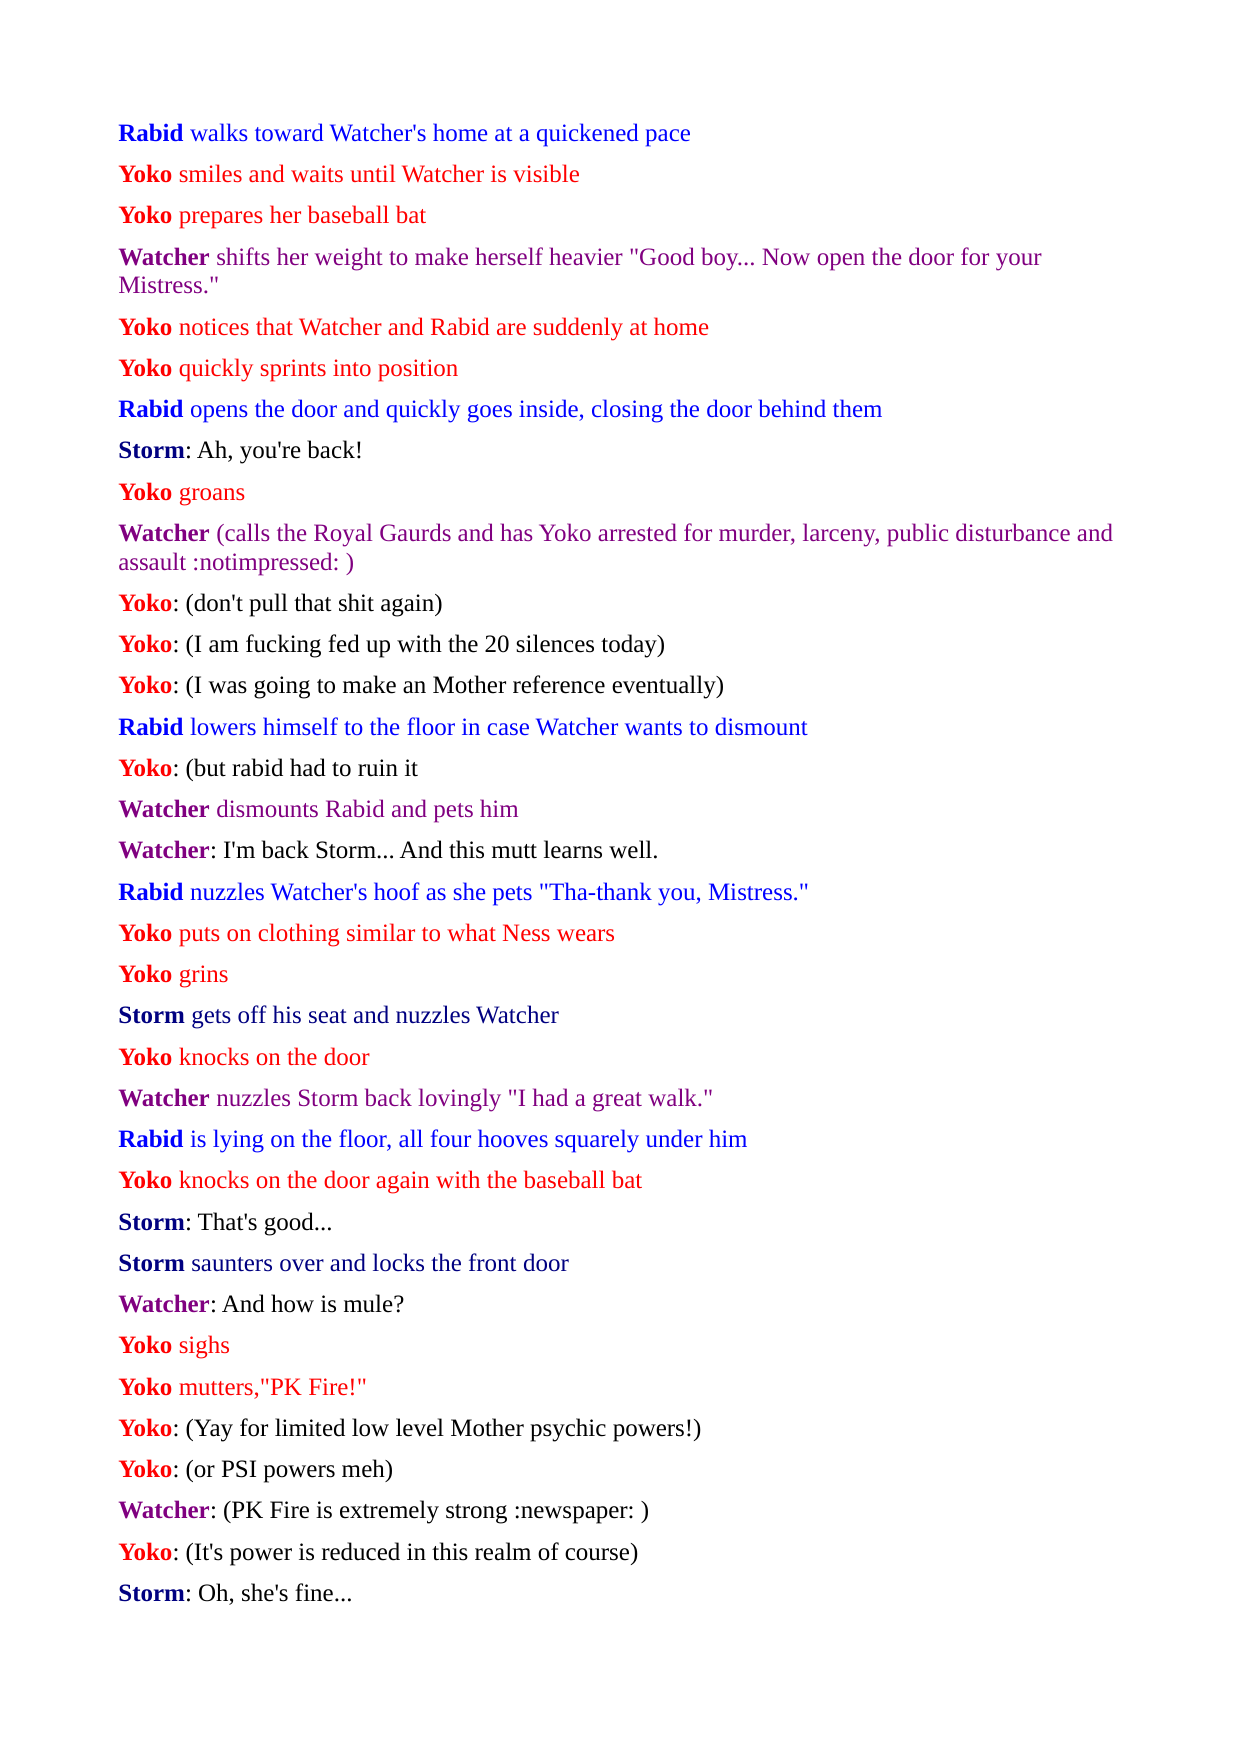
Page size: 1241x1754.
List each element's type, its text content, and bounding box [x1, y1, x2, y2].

text Yoko: (It's power is reduced in this realm of course) [118, 1537, 1122, 1566]
text Rabid opens the door and quickly goes inside, closing the door behind them [118, 394, 1122, 423]
text Rabid lowers himself to the floor in case Watcher wants to dismount [118, 712, 1122, 741]
text Yoko quickly sprints into position [118, 353, 1122, 382]
text Yoko: (I was going to make an Mother reference eventually) [118, 671, 1122, 699]
text Yoko: (but rabid had to ruin it [118, 753, 1122, 782]
text Watcher (calls the Royal Gaurds and has Yoko arrested for murder, larceny, public disturbance and assault :notimpressed: ) [118, 518, 1122, 576]
text Storm: Ah, you're back! [118, 436, 1122, 464]
text Yoko mutters,"PK Fire!" [118, 1372, 1122, 1401]
text Storm gets off his seat and nuzzles Watcher [118, 1001, 1122, 1029]
text Yoko: (don't pull that shit again) [118, 588, 1122, 617]
text Storm: That's good... [118, 1207, 1122, 1236]
text Yoko notices that Watcher and Rabid are suddenly at home [118, 312, 1122, 341]
text Watcher: I'm back Storm... And this mutt learns well. [118, 836, 1122, 864]
text Rabid nuzzles Watcher's hoof as she pets "Tha-thank you, Mistress." [118, 877, 1122, 906]
text Yoko: (or PSI powers meh) [118, 1454, 1122, 1483]
text Watcher: And how is mule? [118, 1289, 1122, 1318]
text Yoko: (Yay for limited low level Mother psychic powers!) [118, 1413, 1122, 1442]
text Rabid walks toward Watcher's home at a quickened pace [118, 118, 1122, 147]
text Yoko smiles and waits until Watcher is visible [118, 159, 1122, 188]
text Yoko prepares her baseball bat [118, 201, 1122, 229]
text Storm: Oh, she's fine... [118, 1578, 1122, 1607]
text Yoko puts on clothing similar to what Ness wears [118, 918, 1122, 947]
text Storm saunters over and locks the front door [118, 1248, 1122, 1277]
text Yoko knocks on the door again with the baseball bat [118, 1166, 1122, 1194]
text Yoko: (I am fucking fed up with the 20 silences today) [118, 629, 1122, 658]
text Rabid is lying on the floor, all four hooves squarely under him [118, 1124, 1122, 1153]
text Yoko knocks on the door [118, 1042, 1122, 1071]
text Yoko groans [118, 477, 1122, 506]
text Watcher nuzzles Storm back lovingly "I had a great walk." [118, 1083, 1122, 1112]
text Watcher: (PK Fire is extremely strong :newspaper: ) [118, 1496, 1122, 1524]
text Yoko sighs [118, 1331, 1122, 1359]
text Watcher shifts her weight to make herself heavier "Good boy... Now open the door for your Mistress." [118, 242, 1122, 299]
text Watcher dismounts Rabid and pets him [118, 794, 1122, 823]
text Yoko grins [118, 959, 1122, 988]
